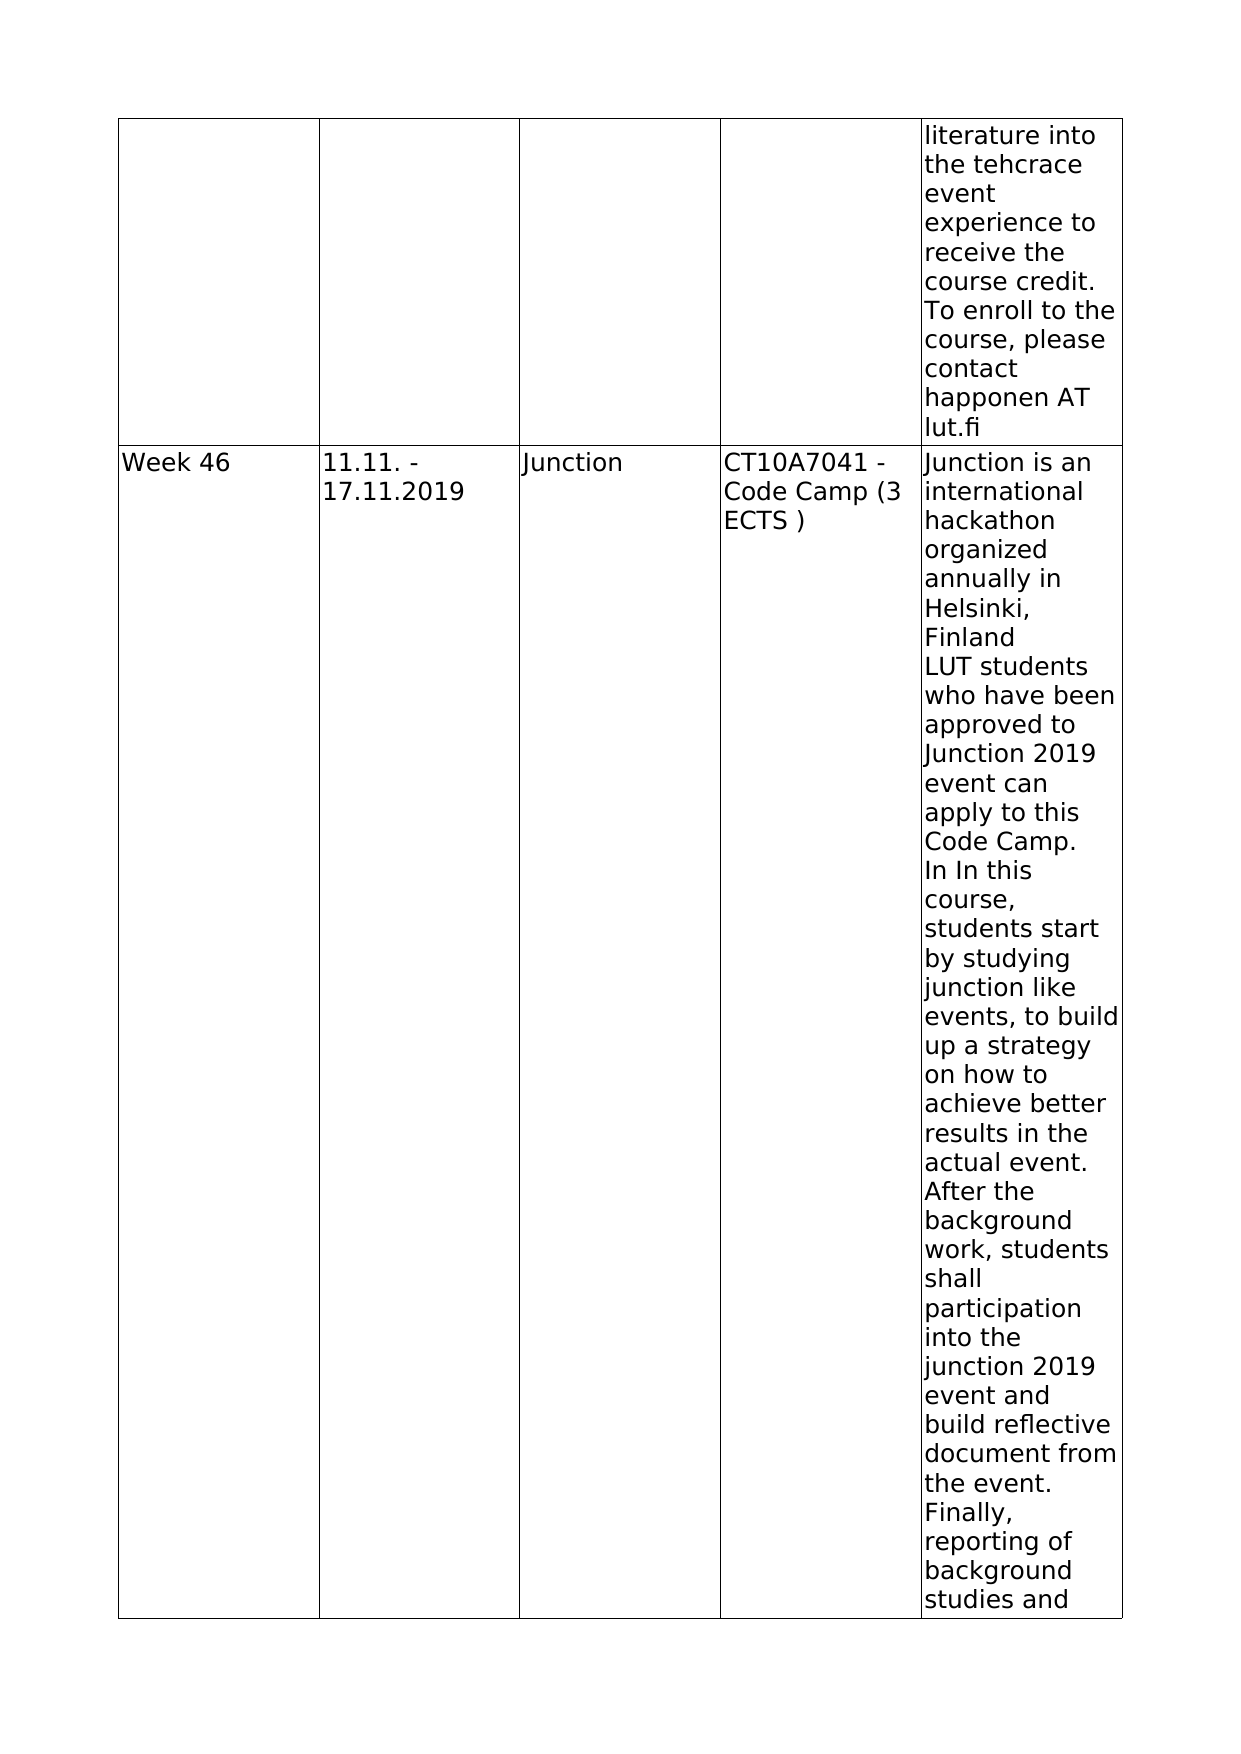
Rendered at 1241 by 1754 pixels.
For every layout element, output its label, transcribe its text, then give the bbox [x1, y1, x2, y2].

table_cell 11.11. - 17.11.2019 [320, 446, 519, 1617]
table_cell literature into the tehcrace event experience to receive the course credit. To enroll to the course, please contact happonen AT lut.fi [922, 119, 1122, 445]
table_cell [520, 119, 720, 445]
table_cell [721, 119, 921, 445]
table_cell Week 46 [119, 446, 319, 1617]
table_cell [320, 119, 519, 445]
table_cell CT10A7041 - Code Camp (3 ECTS ) [721, 446, 921, 1617]
table_cell Junction [520, 446, 720, 1617]
table_cell [119, 119, 319, 445]
table_cell Junction is an international hackathon organized annually in Helsinki, Finland LUT students who have been approved to Junction 2019 event can apply to this Code Camp. In In this course, students start by studying junction like events, to build up a strategy on how to achieve better results in the actual event. After the background work, students shall participation into the junction 2019 event and build reflective document from the event. Finally, reporting of background studies and [922, 446, 1122, 1617]
